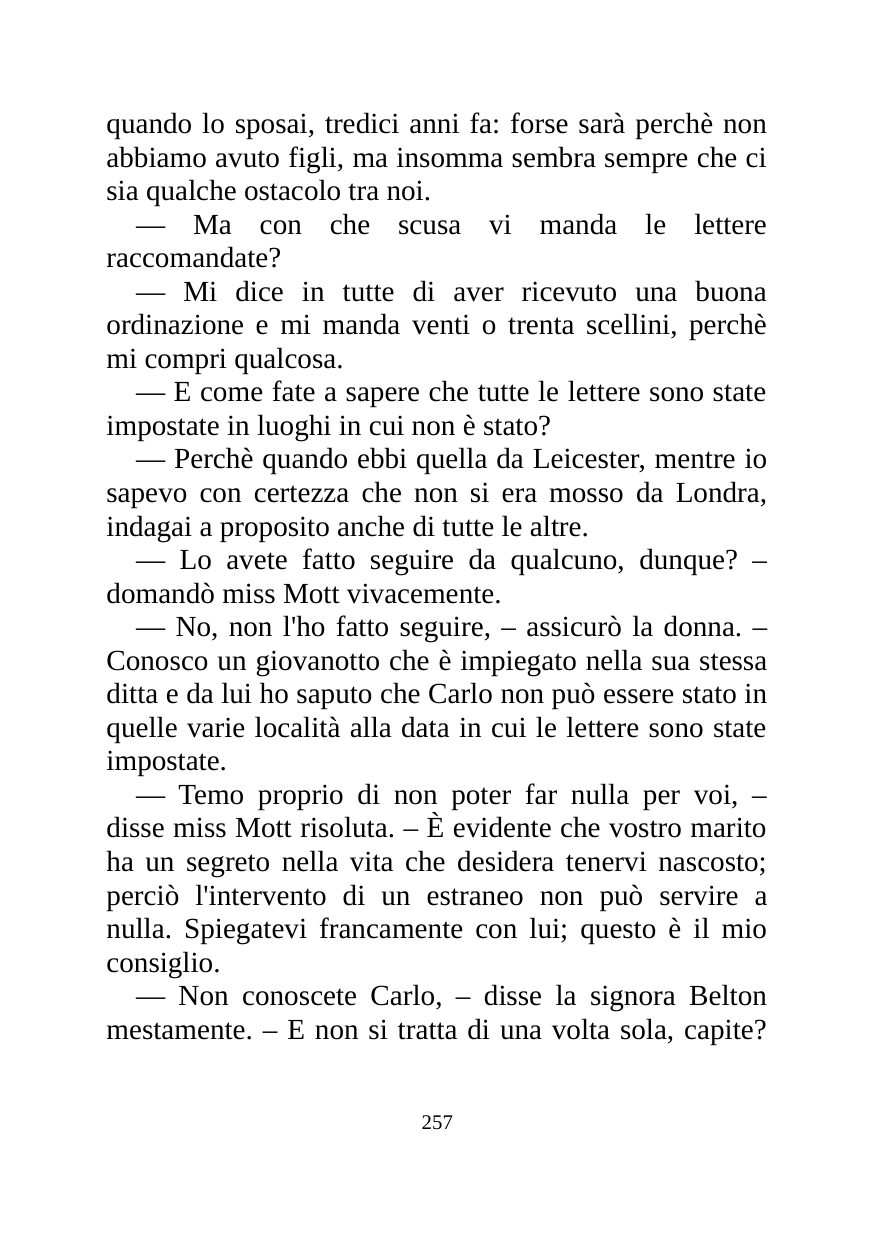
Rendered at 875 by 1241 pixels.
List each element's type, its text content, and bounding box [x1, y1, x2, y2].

text — Temo proprio di non poter far nulla per voi, – disse miss Mott risoluta. – È evidente che vostro marito ha un segreto nella vita che desidera tenervi nascosto; perciò l'intervento di un estraneo non può servire a nulla. Spiegatevi francamente con lui; questo è il mio consiglio. [106, 777, 768, 978]
text — Lo avete fatto seguire da qualcuno, dunque? – domandò miss Mott vivacemente. [106, 542, 768, 609]
text — No, non l'ho fatto seguire, – assicurò la donna. – Conosco un giovanotto che è impiegato nella sua stessa ditta e da lui ho saputo che Carlo non può essere stato in quelle varie località alla data in cui le lettere sono state impostate. [106, 609, 768, 777]
text — Non conoscete Carlo, – disse la signora Belton mestamente. – E non si tratta di una volta sola, capite? [106, 978, 768, 1045]
text — E come fate a sapere che tutte le lettere sono state impostate in luoghi in cui non è stato? [106, 374, 768, 442]
text quando lo sposai, tredici anni fa: forse sarà perchè non abbiamo avuto figli, ma insomma sembra sempre che ci sia qualche ostacolo tra noi. [106, 106, 768, 207]
text — Ma con che scusa vi manda le lettere raccomandate? [106, 207, 768, 274]
text — Perchè quando ebbi quella da Leicester, mentre io sapevo con certezza che non si era mosso da Londra, indagai a proposito anche di tutte le altre. [106, 442, 768, 542]
text — Mi dice in tutte di aver ricevuto una buona ordinazione e mi manda venti o trenta scellini, perchè mi compri qualcosa. [106, 274, 768, 374]
